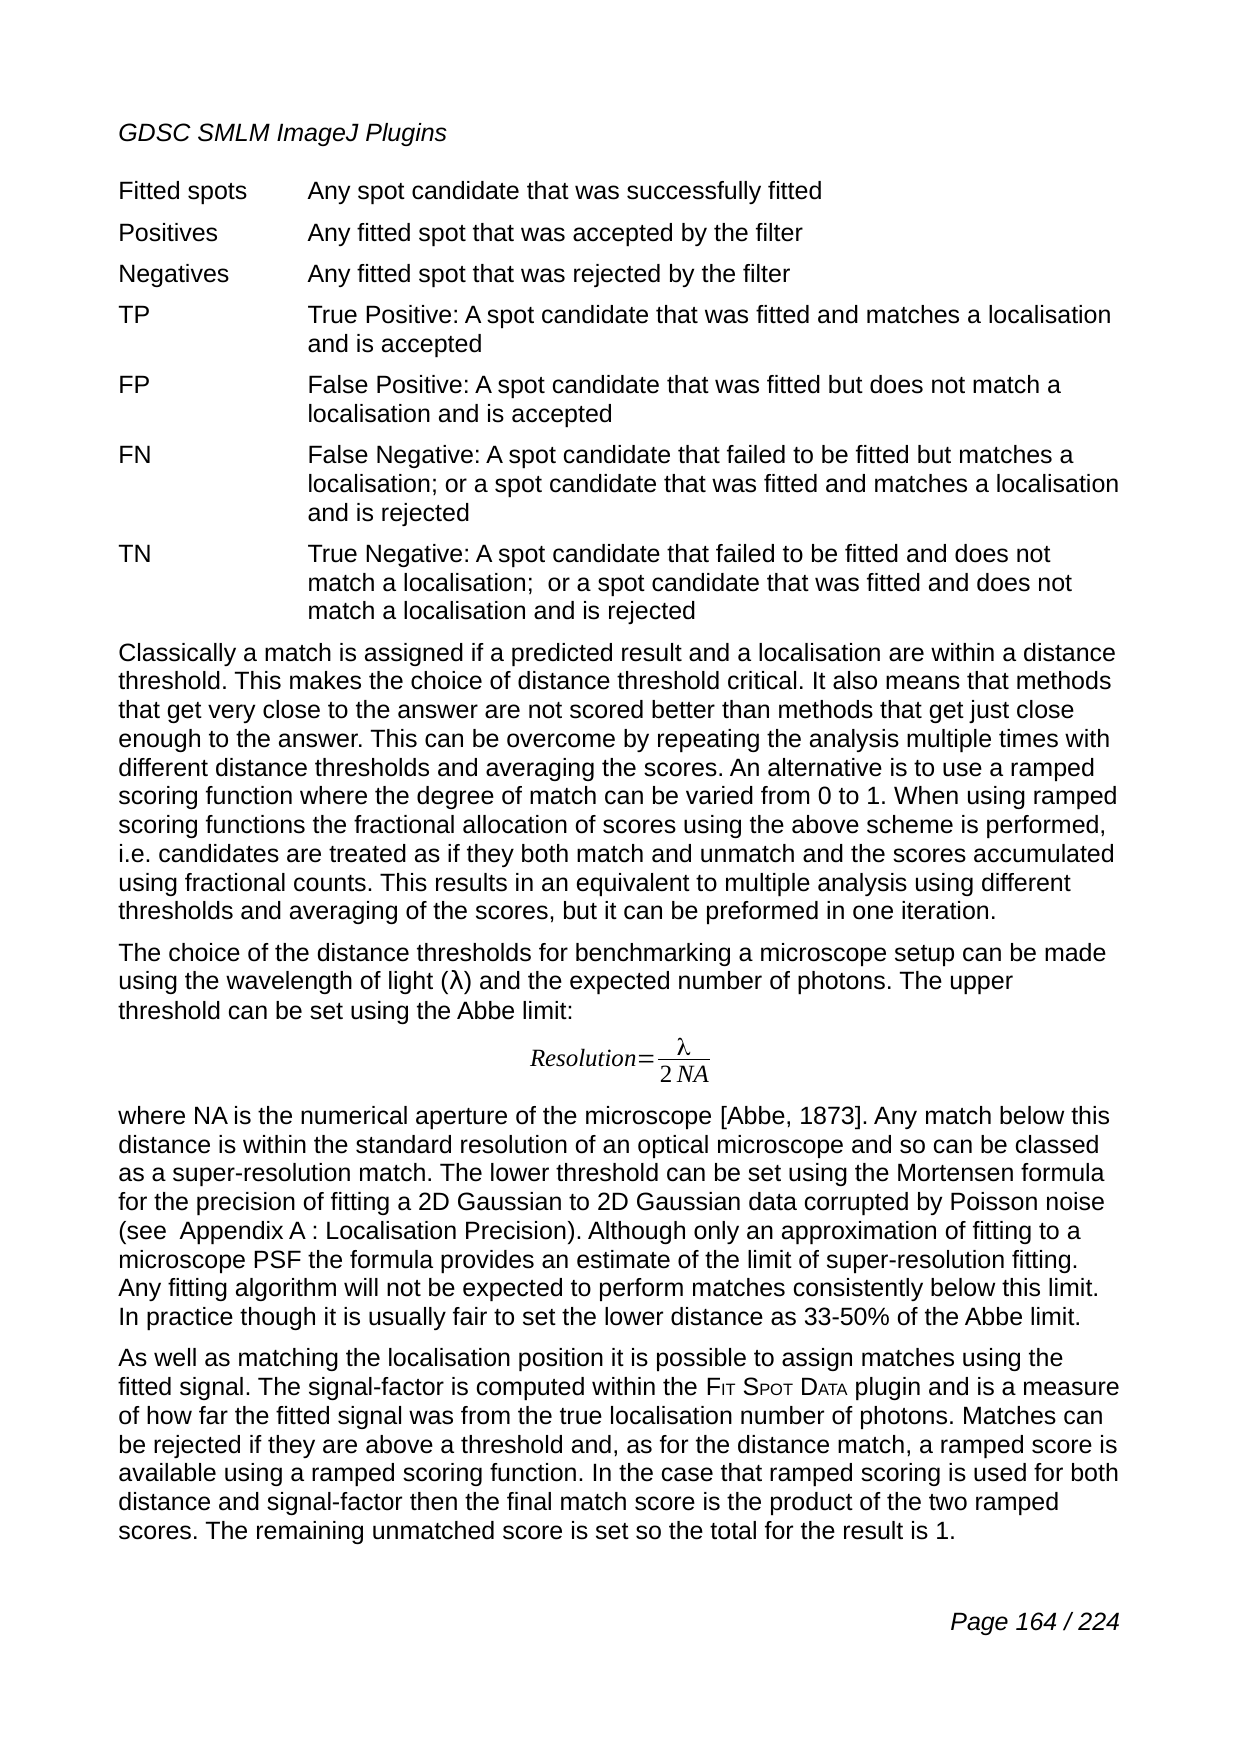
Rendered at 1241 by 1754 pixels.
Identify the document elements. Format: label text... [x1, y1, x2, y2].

table_cell Any fitted spot that was rejected by the filter [307, 259, 1123, 300]
table_cell Negatives [118, 259, 307, 300]
text where NA is the numerical aperture of the microscope [Abbe, 1873]. Any match below this distance is within the standard resolution of an optical microscope and so can be classed as a super-resolution match. The lower threshold can be set using the Mortensen formula for the precision of fitting a 2D Gaussian to 2D Gaussian data corrupted by Poisson noise (see Appendix A : Localisation Precision). Although only an approximation of fitting to a microscope PSF the formula provides an estimate of the limit of super-resolution fitting. Any fitting algorithm will not be expected to perform matches consistently below this limit. In practice though it is usually fair to set the lower distance as 33-50% of the Abbe limit. [118, 1101, 1122, 1331]
table_cell False Negative: A spot candidate that failed to be fitted but matches a localisation; or a spot candidate that was fitted and matches a localisation and is rejected [307, 440, 1123, 539]
table_cell TN [118, 539, 307, 638]
table_cell Fitted spots [118, 176, 307, 218]
table_cell True Positive: A spot candidate that was fitted and matches a localisation and is accepted [307, 300, 1123, 370]
text Classically a match is assigned if a predicted result and a localisation are within a distance threshold. This makes the choice of distance threshold critical. It also means that methods that get very close to the answer are not scored better than methods that get just close enough to the answer. This can be overcome by repeating the analysis multiple times with different distance thresholds and averaging the scores. An alternative is to use a ramped scoring function where the degree of match can be varied from 0 to 1. When using ramped scoring functions the fractional allocation of scores using the above scheme is performed, i.e. candidates are treated as if they both match and unmatch and the scores accumulated using fractional counts. This results in an equivalent to multiple analysis using different thresholds and averaging of the scores, but it can be preformed in one iteration. [118, 638, 1122, 925]
table_cell Positives [118, 218, 307, 259]
text The choice of the distance thresholds for benchmarking a microscope setup can be made using the wavelength of light (λ) and the expected number of photons. The upper threshold can be set using the Abbe limit: [118, 938, 1122, 1024]
table_cell Any fitted spot that was accepted by the filter [307, 218, 1123, 259]
table_cell Any spot candidate that was successfully fitted [307, 176, 1123, 218]
text As well as matching the localisation position it is possible to assign matches using the fitted signal. The signal-factor is computed within the Fit Spot Data plugin and is a measure of how far the fitted signal was from the true localisation number of photons. Matches can be rejected if they are above a threshold and, as for the distance match, a ramped score is available using a ramped scoring function. In the case that ramped scoring is used for both distance and signal-factor then the final match score is the product of the two ramped scores. The remaining unmatched score is set so the total for the result is 1. [118, 1343, 1122, 1544]
table_cell True Negative: A spot candidate that failed to be fitted and does not match a localisation; or a spot candidate that was fitted and does not match a localisation and is rejected [307, 539, 1123, 638]
table_cell TP [118, 300, 307, 370]
table_cell False Positive: A spot candidate that was fitted but does not match a localisation and is accepted [307, 370, 1123, 440]
table_cell FN [118, 440, 307, 539]
table_cell FP [118, 370, 307, 440]
